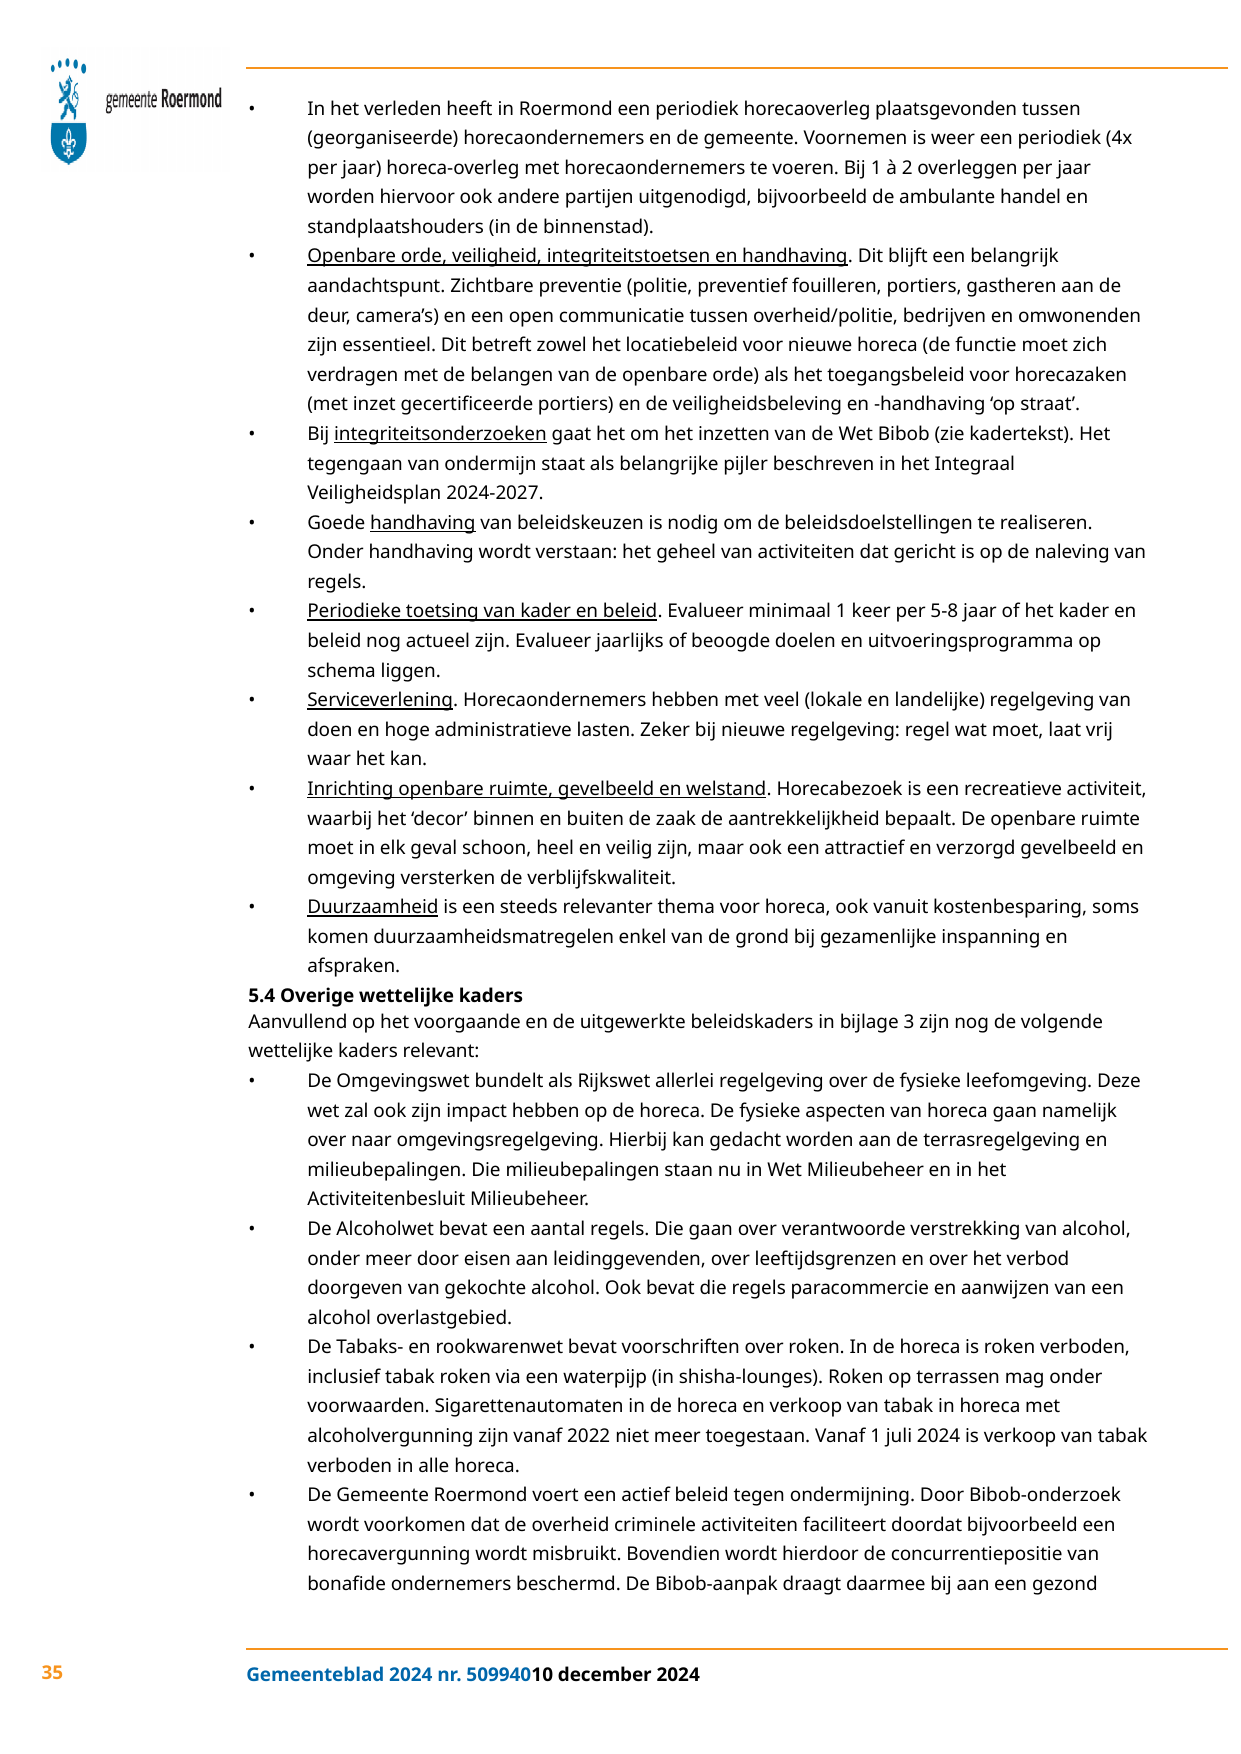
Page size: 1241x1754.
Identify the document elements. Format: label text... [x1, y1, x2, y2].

picture [41, 47, 231, 172]
list Duurzaamheid is een steeds relevanter thema voor horeca, ook vanuit kostenbesparing, soms komen duurzaamheidsmatregelen enkel van de grond bij gezamenlijke inspanning en afspraken. [248, 893, 1152, 978]
text 5.4 Overige wettelijke kaders [248, 982, 1152, 1008]
text Aanvullend op het voorgaande en de uitgewerkte beleidskaders in bijlage 3 zijn nog de volgende wettelijke kaders relevant: [248, 1008, 1152, 1063]
list Periodieke toetsing van kader en beleid. Evalueer minimaal 1 keer per 5-8 jaar of het kader en beleid nog actueel zijn. Evalueer jaarlijks of beoogde doelen en uitvoeringsprogramma op schema liggen. [248, 598, 1152, 683]
list Goede handhaving van beleidskeuzen is nodig om de beleidsdoelstellingen te realiseren. Onder handhaving wordt verstaan: het geheel van activiteiten dat gericht is op de naleving van regels. [248, 509, 1152, 594]
list Openbare orde, veiligheid, integriteitstoetsen en handhaving. Dit blijft een belangrijk aandachtspunt. Zichtbare preventie (politie, preventief fouilleren, portiers, gastheren aan de deur, camera’s) en een open communicatie tussen overheid/politie, bedrijven en omwonenden zijn essentieel. Dit betreft zowel het locatiebeleid voor nieuwe horeca (de functie moet zich verdragen met de belangen van de openbare orde) als het toegangsbeleid voor horecazaken (met inzet gecertificeerde portiers) en de veiligheidsbeleving en -handhaving ‘op straat’. [248, 243, 1152, 416]
list De Omgevingswet bundelt als Rijkswet allerlei regelgeving over de fysieke leefomgeving. Deze wet zal ook zijn impact hebben op de horeca. De fysieke aspecten van horeca gaan namelijk over naar omgevingsregelgeving. Hierbij kan gedacht worden aan de terrasregelgeving en milieubepalingen. Die milieubepalingen staan nu in Wet Milieubeheer en in het Activiteitenbesluit Milieubeheer. [248, 1067, 1152, 1211]
list In het verleden heeft in Roermond een periodiek horecaoverleg plaatsgevonden tussen (georganiseerde) horecaondernemers en de gemeente. Voornemen is weer een periodiek (4x per jaar) horeca-overleg met horecaondernemers te voeren. Bij 1 à 2 overleggen per jaar worden hiervoor ook andere partijen uitgenodigd, bijvoorbeeld de ambulante handel en standplaatshouders (in de binnenstad). [248, 95, 1152, 239]
list Serviceverlening. Horecaondernemers hebben met veel (lokale en landelijke) regelgeving van doen en hoge administratieve lasten. Zeker bij nieuwe regelgeving: regel wat moet, laat vrij waar het kan. [248, 686, 1152, 771]
list Inrichting openbare ruimte, gevelbeeld en welstand. Horecabezoek is een recreatieve activiteit, waarbij het ‘decor’ binnen en buiten de zaak de aantrekkelijkheid bepaalt. De openbare ruimte moet in elk geval schoon, heel en veilig zijn, maar ook een attractief en verzorgd gevelbeeld en omgeving versterken de verblijfskwaliteit. [248, 775, 1152, 890]
list Bij integriteitsonderzoeken gaat het om het inzetten van de Wet Bibob (zie kadertekst). Het tegengaan van ondermijn staat als belangrijke pijler beschreven in het Integraal Veiligheidsplan 2024-2027. [248, 420, 1152, 505]
list De Tabaks- en rookwarenwet bevat voorschriften over roken. In de horeca is roken verboden, inclusief tabak roken via een waterpijp (in shisha-lounges). Roken op terrassen mag onder voorwaarden. Sigarettenautomaten in de horeca en verkoop van tabak in horeca met alcoholvergunning zijn vanaf 2022 niet meer toegestaan. Vanaf 1 juli 2024 is verkoop van tabak verboden in alle horeca. [248, 1333, 1152, 1477]
list De Gemeente Roermond voert een actief beleid tegen ondermijning. Door Bibob-onderzoek wordt voorkomen dat de overheid criminele activiteiten faciliteert doordat bijvoorbeeld een horecavergunning wordt misbruikt. Bovendien wordt hierdoor de concurrentiepositie van bonafide ondernemers beschermd. De Bibob-aanpak draagt daarmee bij aan een gezond [248, 1481, 1152, 1596]
list De Alcoholwet bevat een aantal regels. Die gaan over verantwoorde verstrekking van alcohol, onder meer door eisen aan leidinggevenden, over leeftijdsgrenzen en over het verbod doorgeven van gekochte alcohol. Ook bevat die regels paracommercie en aanwijzen van een alcohol overlastgebied. [248, 1215, 1152, 1329]
